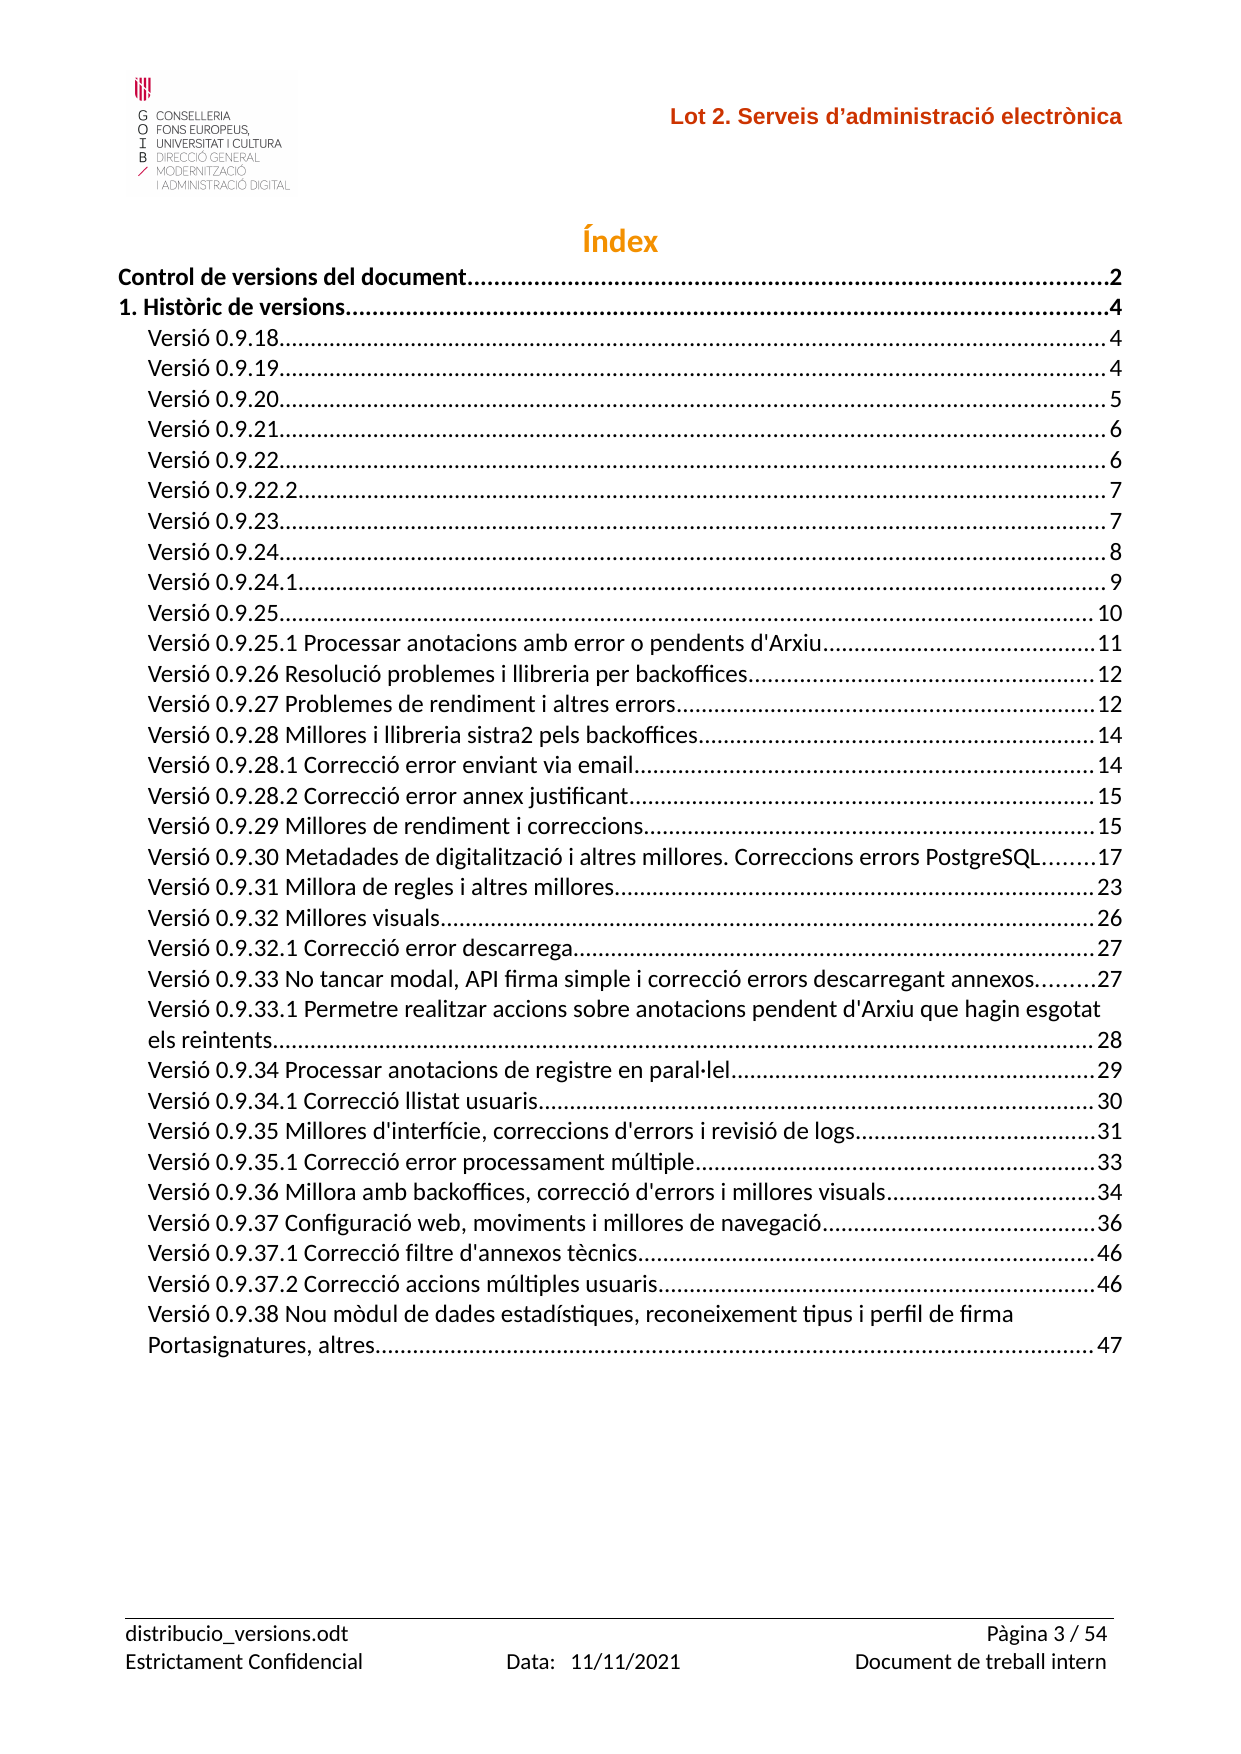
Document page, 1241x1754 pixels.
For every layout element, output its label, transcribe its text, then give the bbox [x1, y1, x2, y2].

text Versió 0.9.30 Metadades de digitalització i altres millores. Correccions errors PostgreSQL 17 [148, 841, 1122, 871]
text Versió 0.9.33 No tancar modal, API firma simple i correcció errors descarregant annexos 27 [148, 963, 1122, 993]
text Control de versions del document 2 [118, 261, 1122, 291]
picture [126, 70, 299, 197]
text Versió 0.9.24 8 [148, 536, 1122, 566]
text Versió 0.9.29 Millores de rendiment i correccions 15 [148, 810, 1122, 841]
text Versió 0.9.34.1 Correcció llistat usuaris 30 [148, 1085, 1122, 1116]
text Versió 0.9.25 10 [148, 597, 1122, 627]
text Versió 0.9.31 Millora de regles i altres millores. 23 [148, 871, 1122, 902]
text Versió 0.9.23 7 [148, 505, 1122, 536]
text Versió 0.9.25.1 Processar anotacions amb error o pendents d'Arxiu 11 [148, 627, 1122, 658]
text Versió 0.9.37.1 Correcció filtre d'annexos tècnics 46 [148, 1238, 1122, 1268]
text Versió 0.9.28 Millores i llibreria sistra2 pels backoffices 14 [148, 719, 1122, 749]
text Versió 0.9.27 Problemes de rendiment i altres errors 12 [148, 688, 1122, 719]
text Versió 0.9.24.1 9 [148, 566, 1122, 597]
text Versió 0.9.26 Resolució problemes i llibreria per backoffices 12 [148, 658, 1122, 688]
text Versió 0.9.32.1 Correcció error descarrega 27 [148, 932, 1122, 963]
text Versió 0.9.22.2 7 [148, 474, 1122, 505]
text Versió 0.9.18 4 [148, 322, 1122, 352]
text Versió 0.9.19 4 [148, 352, 1122, 383]
text Versió 0.9.38 Nou mòdul de dades estadístiques, reconeixement tipus i perfil de firma Portasignatures, altres 47 [148, 1299, 1122, 1360]
text Versió 0.9.20 5 [148, 383, 1122, 413]
text Índex [118, 220, 1122, 261]
text Versió 0.9.34 Processar anotacions de registre en paral·lel 29 [148, 1054, 1122, 1085]
text Versió 0.9.21 6 [148, 413, 1122, 444]
text Versió 0.9.37.2 Correcció accions múltiples usuaris 46 [148, 1268, 1122, 1299]
text Versió 0.9.37 Configuració web, moviments i millores de navegació 36 [148, 1207, 1122, 1238]
text Versió 0.9.35 Millores d'interfície, correccions d'errors i revisió de logs 31 [148, 1116, 1122, 1146]
text Versió 0.9.28.1 Correcció error enviant via email 14 [148, 749, 1122, 780]
text Versió 0.9.33.1 Permetre realitzar accions sobre anotacions pendent d'Arxiu que hagin esgotat els reintents 28 [148, 993, 1122, 1054]
text Versió 0.9.36 Millora amb backoffices, correcció d'errors i millores visuals 34 [148, 1177, 1122, 1207]
text 1. Històric de versions 4 [118, 291, 1122, 322]
text Versió 0.9.28.2 Correcció error annex justificant 15 [148, 780, 1122, 810]
text Versió 0.9.22 6 [148, 444, 1122, 474]
text Versió 0.9.32 Millores visuals. 26 [148, 902, 1122, 932]
text Versió 0.9.35.1 Correcció error processament múltiple 33 [148, 1146, 1122, 1177]
